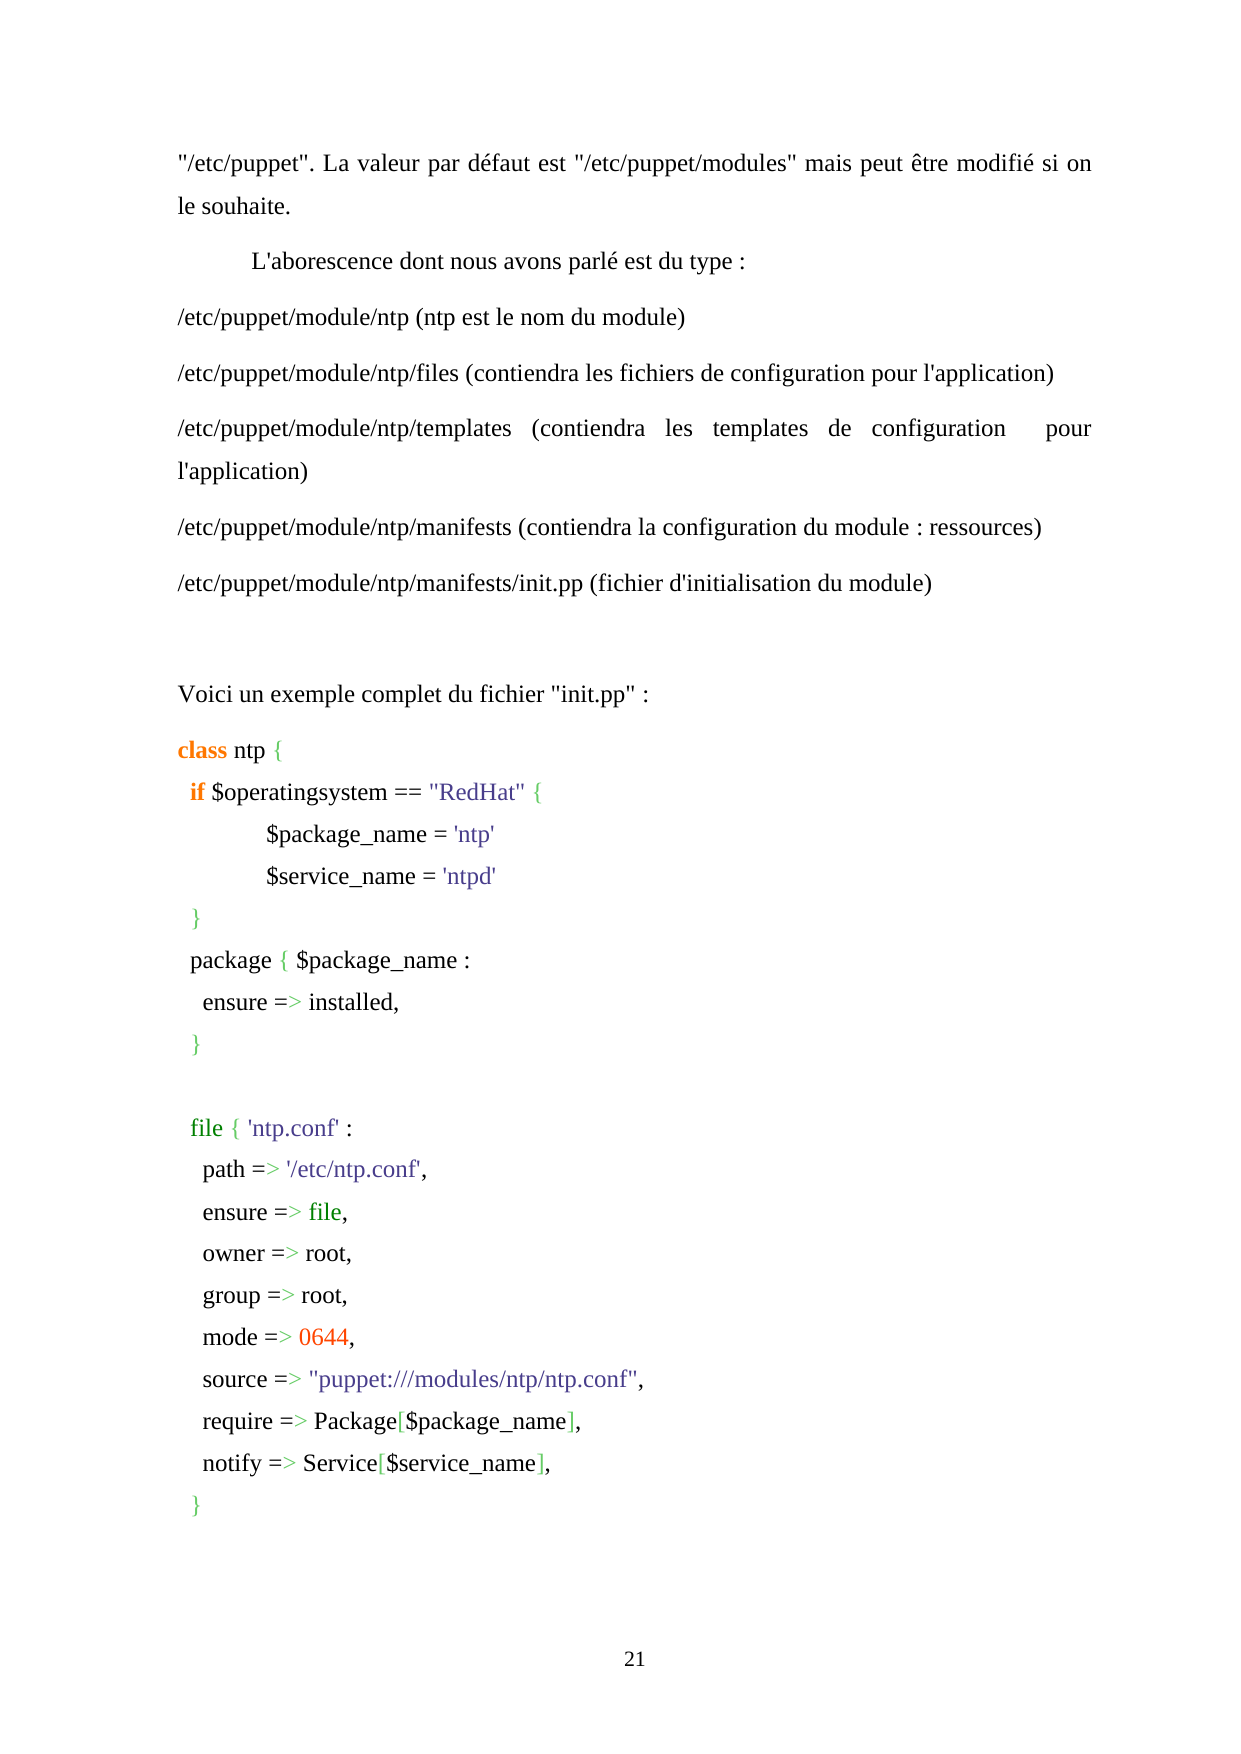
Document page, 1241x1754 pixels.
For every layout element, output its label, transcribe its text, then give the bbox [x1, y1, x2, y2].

text owner => root, [177, 1238, 1092, 1268]
text } [177, 1490, 1092, 1520]
text $service_name = 'ntpd' [177, 861, 1092, 890]
text if $operatingsystem == "RedHat" { [177, 777, 1092, 806]
text mode => 0644, [177, 1322, 1092, 1352]
text path => '/etc/ntp.conf', [177, 1154, 1092, 1184]
text "/etc/puppet". La valeur par défaut est "/etc/puppet/modules" mais peut être modifié si on le souhaite. [177, 148, 1092, 219]
text Voici un exemple complet du fichier "init.pp" : [177, 679, 1092, 708]
text } [177, 1028, 1092, 1058]
text source => "puppet:///modules/ntp/ntp.conf", [177, 1364, 1092, 1394]
text group => root, [177, 1280, 1092, 1310]
text /etc/puppet/module/ntp/files (contiendra les fichiers de configuration pour l'application) [177, 358, 1092, 386]
text require => Package[$package_name], [177, 1406, 1092, 1436]
text /etc/puppet/module/ntp/manifests/init.pp (fichier d'initialisation du module) [177, 568, 1092, 596]
text package { $package_name : [177, 944, 1092, 974]
text /etc/puppet/module/ntp/manifests (contiendra la configuration du module : ressources) [177, 512, 1092, 541]
text notify => Service[$service_name], [177, 1448, 1092, 1478]
text L'aborescence dont nous avons parlé est du type : [177, 246, 1092, 275]
text class ntp { [177, 734, 1092, 764]
text /etc/puppet/module/ntp/templates (contiendra les templates de configuration pour l'application) [177, 413, 1092, 485]
text file { 'ntp.conf' : [177, 1112, 1092, 1142]
text } [177, 902, 1092, 932]
text $package_name = 'ntp' [177, 818, 1092, 848]
text ensure => file, [177, 1196, 1092, 1226]
text /etc/puppet/module/ntp (ntp est le nom du module) [177, 302, 1092, 331]
text ensure => installed, [177, 986, 1092, 1016]
